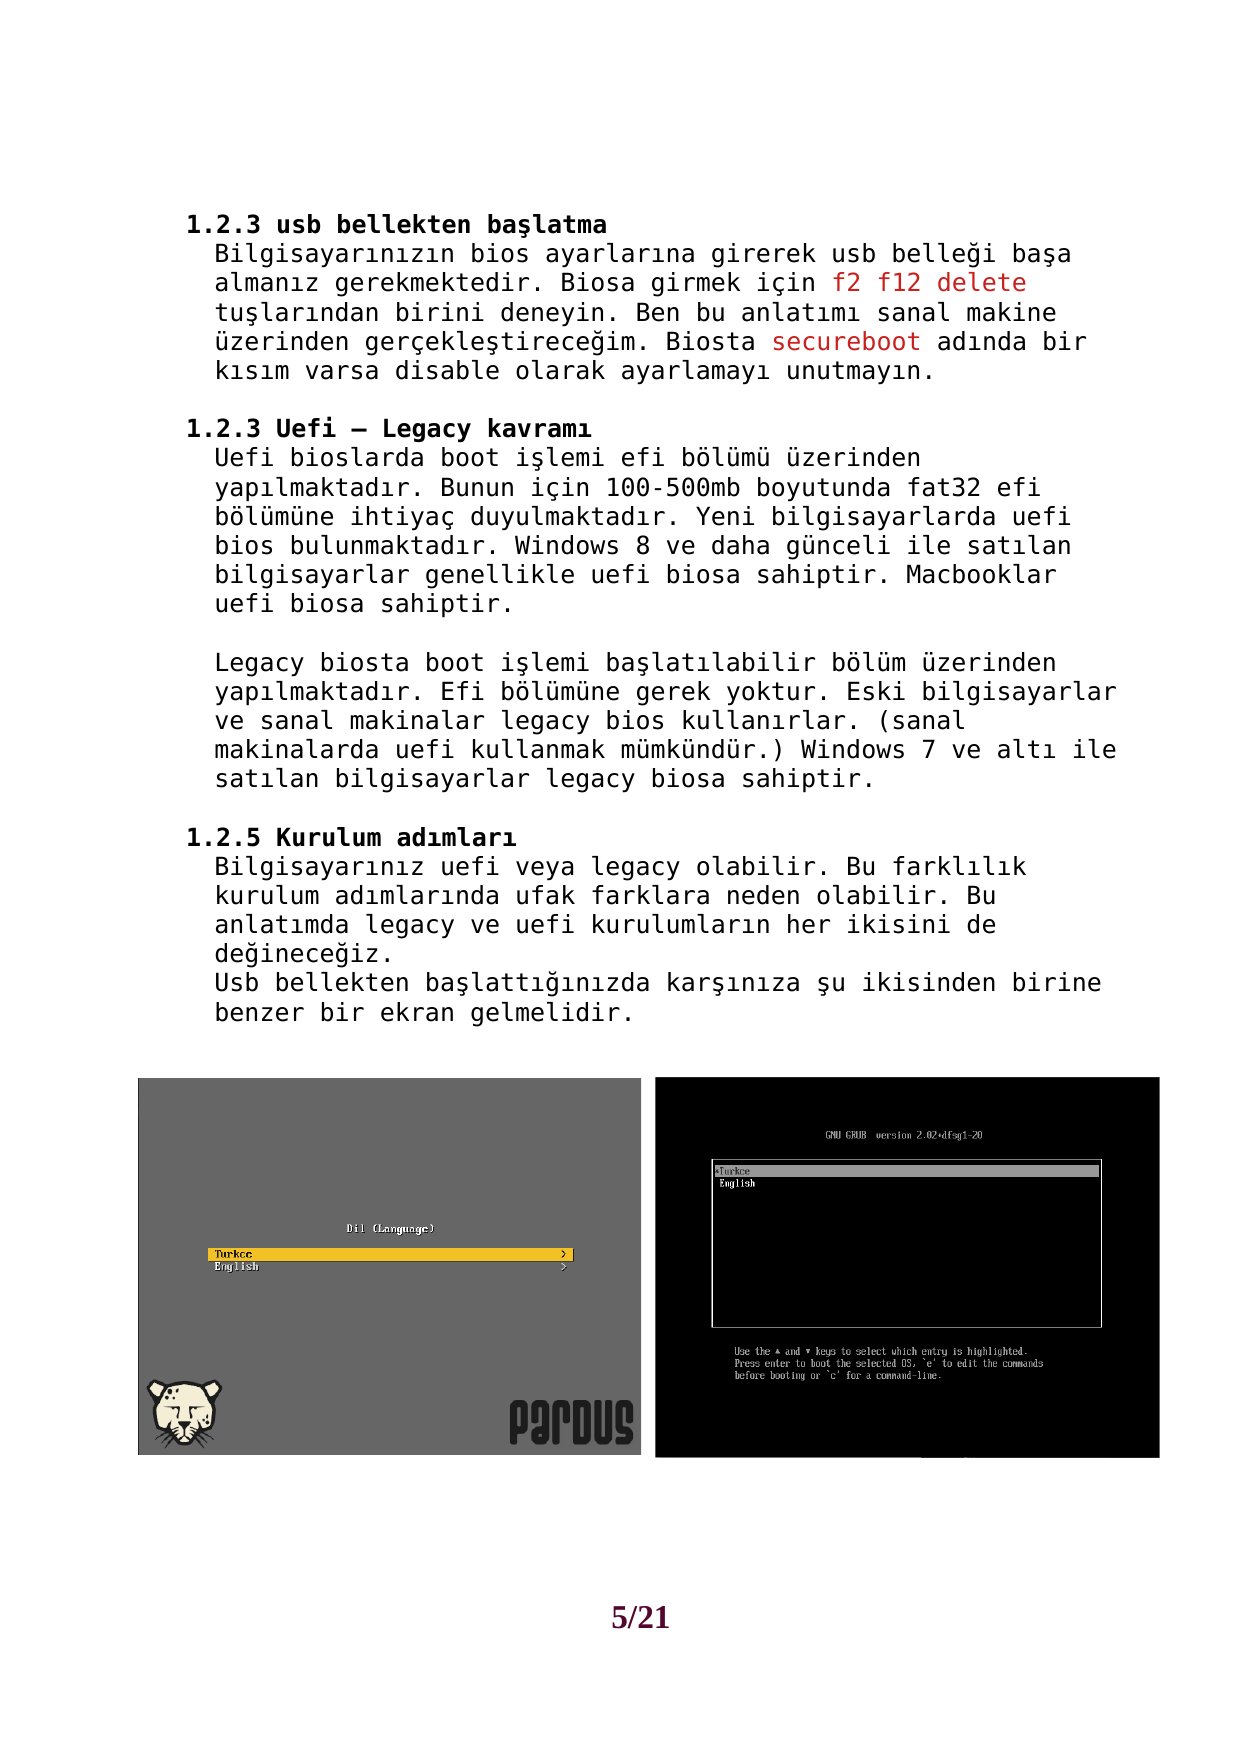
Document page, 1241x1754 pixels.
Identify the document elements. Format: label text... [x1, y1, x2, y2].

text Uefi bioslarda boot işlemi efi bölümü üzerinden yapılmaktadır. Bunun için 100-500mb boyutunda fat32 efi bölümüne ihtiyaç duyulmaktadır. Yeni bilgisayarlarda uefi bios bulunmaktadır. Windows 8 ve daha günceli ile satılan bilgisayarlar genellikle uefi biosa sahiptir. Macbooklar uefi biosa sahiptir. [214, 444, 1123, 619]
picture [138, 1078, 642, 1455]
picture [655, 1077, 1160, 1458]
text 1.2.3 usb bellekten başlatma [186, 210, 1123, 239]
text Bilgisayarınızın bios ayarlarına girerek usb belleği başa almanız gerekmektedir. Biosa girmek için f2 f12 delete tuşlarından birini deneyin. Ben bu anlatımı sanal makine üzerinden gerçekleştireceğim. Biosta secureboot adında bir kısım varsa disable olarak ayarlamayı unutmayın. [214, 239, 1123, 385]
text Bilgisayarınız uefi veya legacy olabilir. Bu farklılık kurulum adımlarında ufak farklara neden olabilir. Bu anlatımda legacy ve uefi kurulumların her ikisini de değineceğiz. [214, 852, 1123, 969]
text Legacy biosta boot işlemi başlatılabilir bölüm üzerinden yapılmaktadır. Efi bölümüne gerek yoktur. Eski bilgisayarlar ve sanal makinalar legacy bios kullanırlar. (sanal makinalarda uefi kullanmak mümkündür.) Windows 7 ve altı ile satılan bilgisayarlar legacy biosa sahiptir. [214, 648, 1123, 794]
text Usb bellekten başlattığınızda karşınıza şu ikisinden birine benzer bir ekran gelmelidir. [214, 969, 1123, 1027]
text 1.2.5 Kurulum adımları [186, 823, 1123, 852]
text 1.2.3 Uefi – Legacy kavramı [186, 414, 1123, 444]
